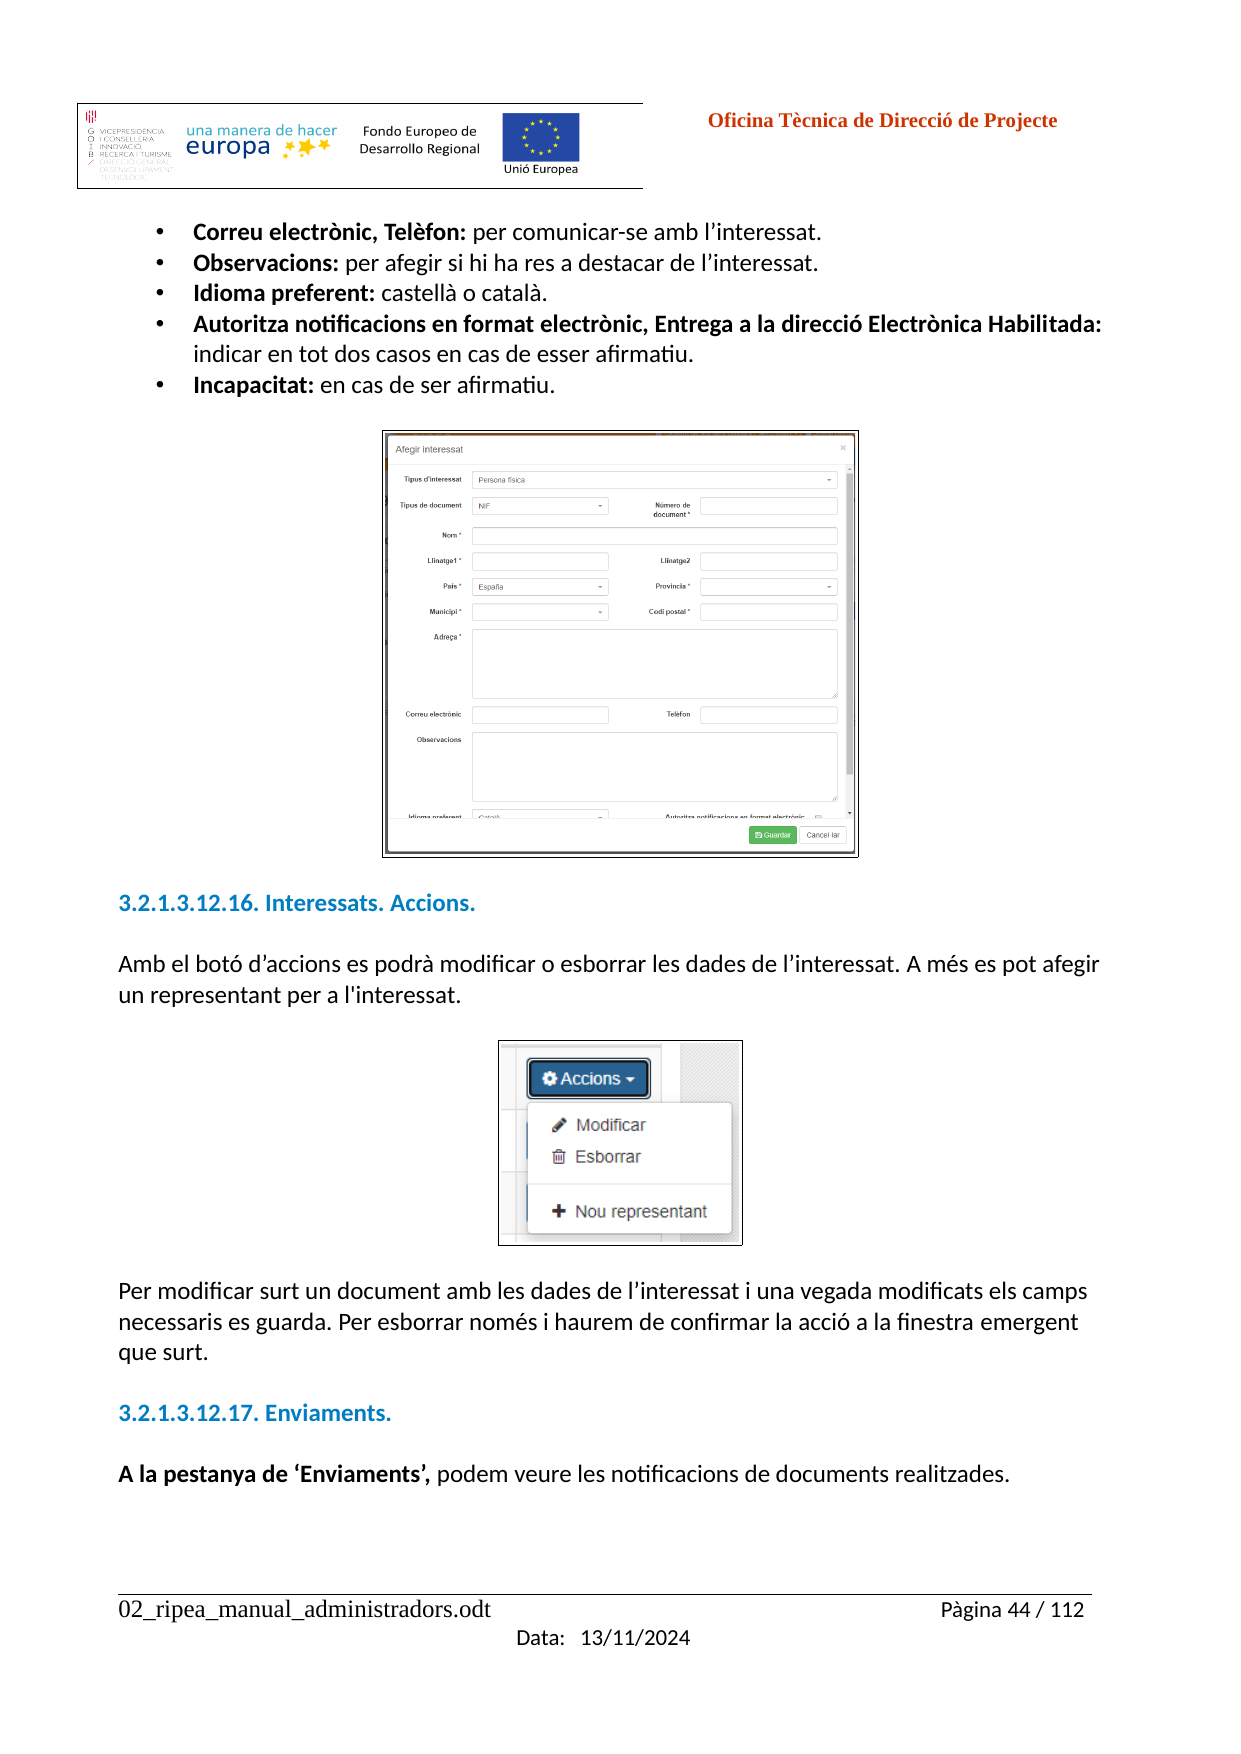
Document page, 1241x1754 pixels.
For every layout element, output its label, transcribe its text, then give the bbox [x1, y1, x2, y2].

picture [385, 433, 856, 854]
text Amb el botó d’accions es podrà modificar o esborrar les dades de l’interessat. A més es pot afegir un representant per a l'interessat. [118, 948, 1122, 1009]
subtitle 3.2.1.3.12.17. Enviaments. [118, 1398, 1122, 1428]
text A la pestanya de ‘Enviaments’, podem veure les notificacions de documents realitzades. [118, 1459, 1122, 1489]
picture [501, 1043, 739, 1242]
text Per modificar surt un document amb les dades de l’interessat i una vegada modificats els camps necessaris es guarda. Per esborrar només i haurem de confirmar la acció a la finestra emergent que surt. [118, 1276, 1122, 1367]
list Idioma preferent: castellà o català. [156, 277, 1122, 308]
subtitle 3.2.1.3.12.16. Interessats. Accions. [118, 887, 1122, 918]
picture [184, 108, 585, 182]
picture [82, 108, 178, 182]
list Observacions: per afegir si hi ha res a destacar de l’interessat. [156, 247, 1122, 277]
list Incapacitat: en cas de ser afirmatiu. [156, 369, 1122, 399]
list Autoritza notificacions en format electrònic, Entrega a la direcció Electrònica Habilitada: indicar en tot dos casos en cas de esser afirmatiu. [156, 308, 1122, 369]
list Correu electrònic, Telèfon: per comunicar-se amb l’interessat. [156, 216, 1122, 247]
